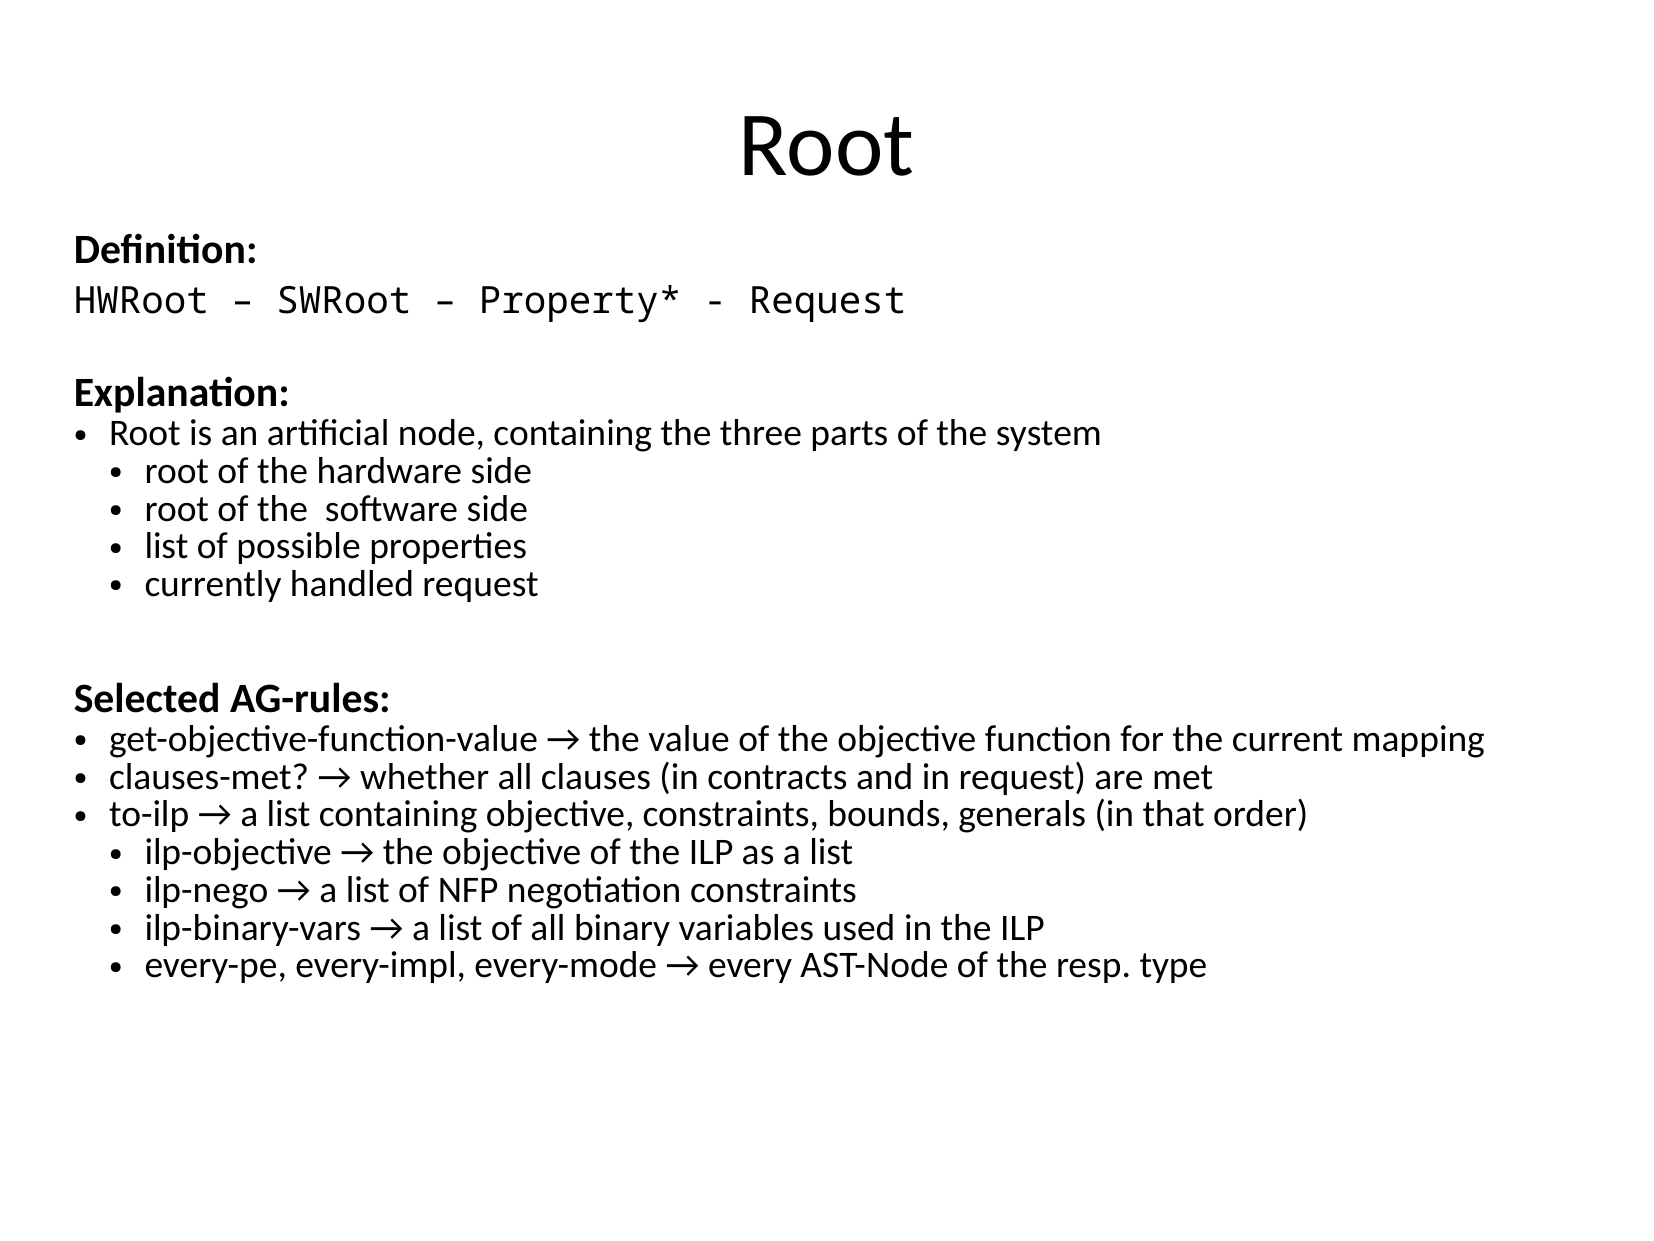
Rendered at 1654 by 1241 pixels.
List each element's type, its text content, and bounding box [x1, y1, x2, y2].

title Root [82, 49, 1571, 224]
text_box Definition: HWRoot – SWRoot – Property* - Request Explanation: Root is an artificial node, containing the three parts of the system root of the hardware side root of the software side list of possible properties currently handled request Selected AG-rules: get-objective-function-value → the value of the objective function for the current mapping clauses-met? → whether all clauses (in contracts and in request) are met to-ilp → a list containing objective, constraints, bounds, generals (in that order) ilp-objective → the objective of the ILP as a list ilp-nego → a list of NFP negotiation constraints ilp-binary-vars → a list of all binary variables used in the ILP every-pe, every-impl, every-mode → every AST-Node of the resp. type [59, 224, 1595, 978]
